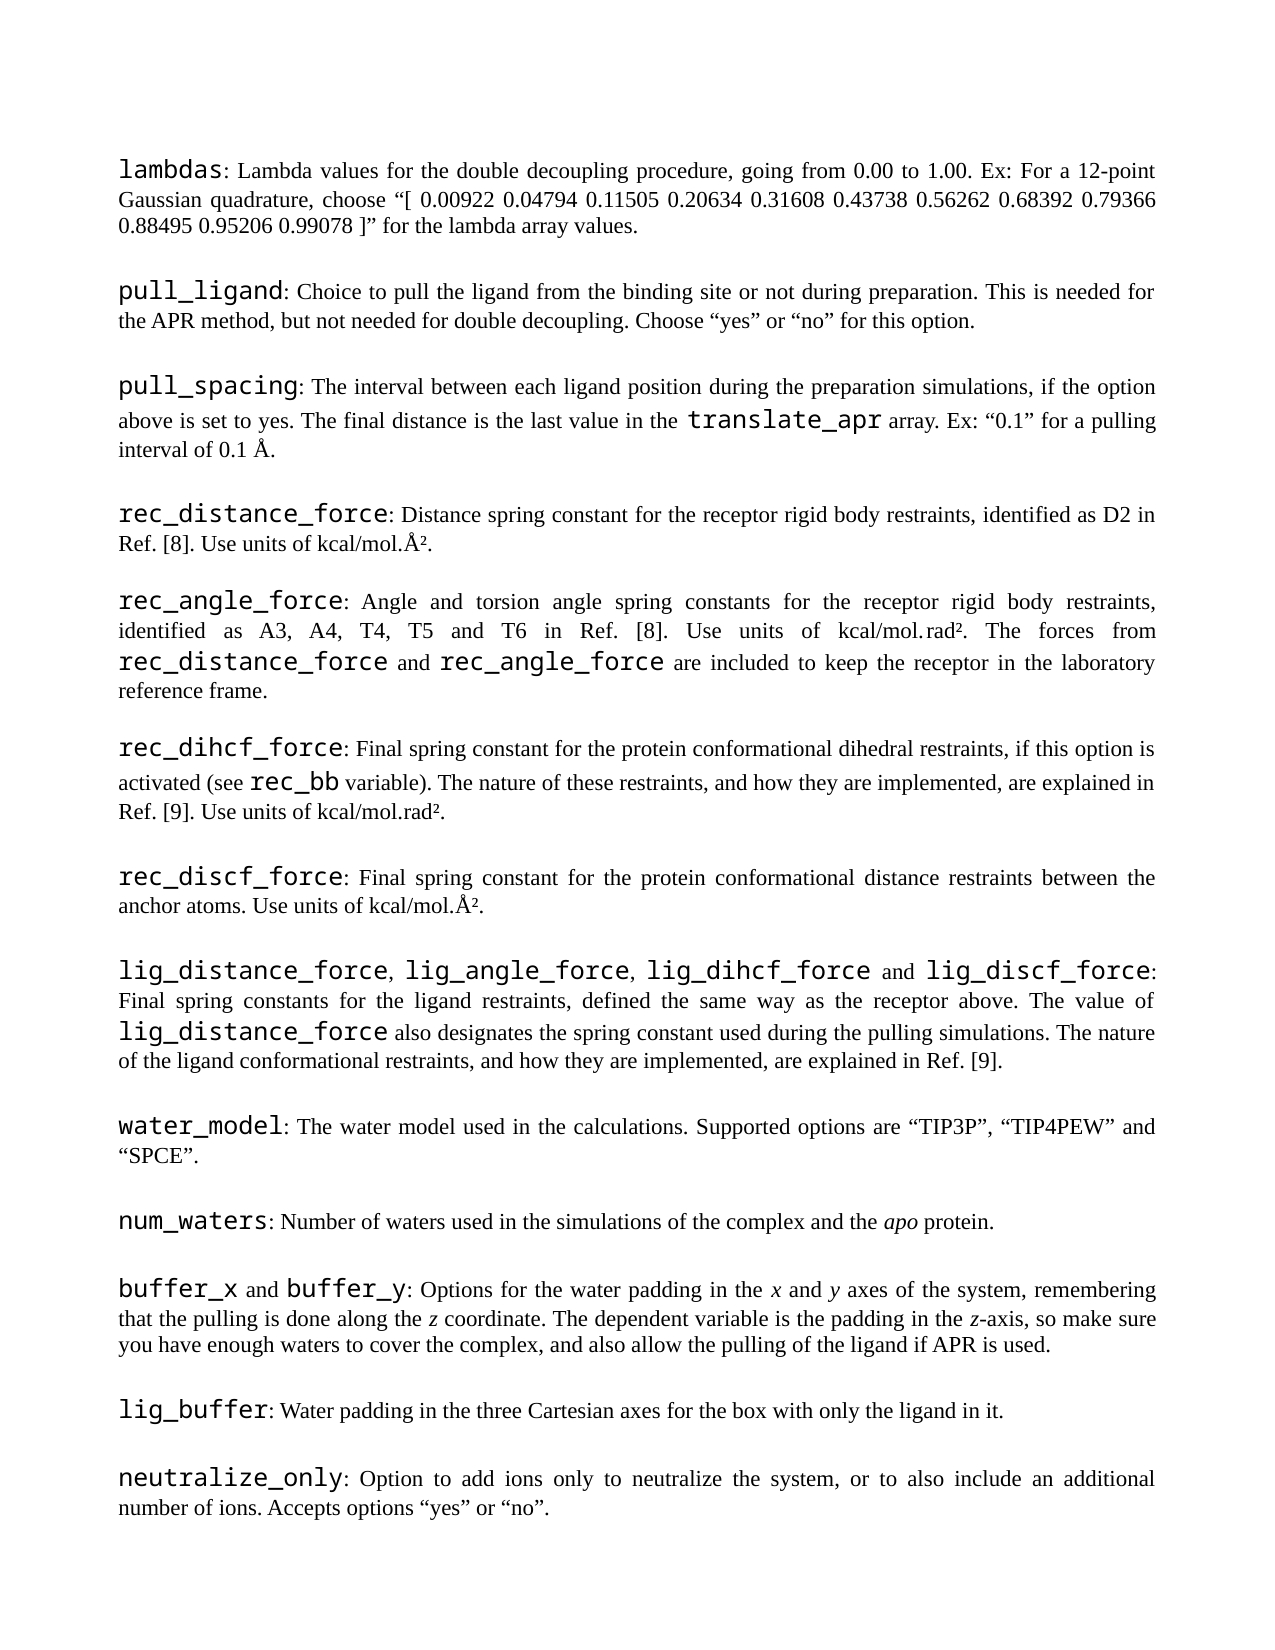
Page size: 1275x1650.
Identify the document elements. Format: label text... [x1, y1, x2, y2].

text rec_dihcf_force: Final spring constant for the protein conformational dihedral restraints, if this option is activated (see rec_bb variable). The nature of these restraints, and how they are implemented, are explained in Ref. [9]. Use units of kcal/mol.rad². [118, 730, 1157, 824]
text num_waters: Number of waters used in the simulations of the complex and the apo protein. [118, 1202, 1157, 1236]
text rec_angle_force: Angle and torsion angle spring constants for the receptor rigid body restraints, identified as A3, A4, T4, T5 and T6 in Ref. [8]. Use units of kcal/mol.rad². The forces from rec_distance_force and rec_angle_force are included to keep the receptor in the laboratory reference frame. [118, 583, 1157, 704]
text water_model: The water model used in the calculations. Supported options are “TIP3P”, “TIP4PEW” and “SPCE”. [118, 1108, 1157, 1168]
text buffer_x and buffer_y: Options for the water padding in the x and y axes of the system, remembering that the pulling is done along the z coordinate. The dependent variable is the padding in the z-axis, so make sure you have enough waters to cover the complex, and also allow the pulling of the ligand if APR is used. [118, 1271, 1157, 1357]
text lig_distance_force, lig_angle_force, lig_dihcf_force and lig_discf_force: Final spring constants for the ligand restraints, defined the same way as the receptor above. The value of lig_distance_force also designates the spring constant used during the pulling simulations. The nature of the ligand conformational restraints, and how they are implemented, are explained in Ref. [9]. [118, 953, 1157, 1074]
text rec_discf_force: Final spring constant for the protein conformational distance restraints between the anchor atoms. Use units of kcal/mol.Å². [118, 858, 1157, 919]
text neutralize_only: Option to add ions only to neutralize the system, or to also include an additional number of ions. Accepts options “yes” or “no”. [118, 1459, 1157, 1520]
text lig_buffer: Water padding in the three Cartesian axes for the box with only the ligand in it. [118, 1391, 1157, 1425]
text pull_spacing: The interval between each ligand position during the preparation simulations, if the option above is set to yes. The final distance is the last value in the translate_apr array. Ex: “0.1” for a pulling interval of 0.1 Å. [118, 367, 1157, 462]
text lambdas: Lambda values for the double decoupling procedure, going from 0.00 to 1.00. Ex: For a 12-point Gaussian quadrature, choose “[ 0.00922 0.04794 0.11505 0.20634 0.31608 0.43738 0.56262 0.68392 0.79366 0.88495 0.95206 0.99078 ]” for the lambda array values. [118, 152, 1157, 239]
text pull_ligand: Choice to pull the ligand from the binding site or not during preparation. This is needed for the APR method, but not needed for double decoupling. Choose “yes” or “no” for this option. [118, 273, 1157, 333]
text rec_distance_force: Distance spring constant for the receptor rigid body restraints, identified as D2 in Ref. [8]. Use units of kcal/mol.Å². [118, 496, 1157, 556]
